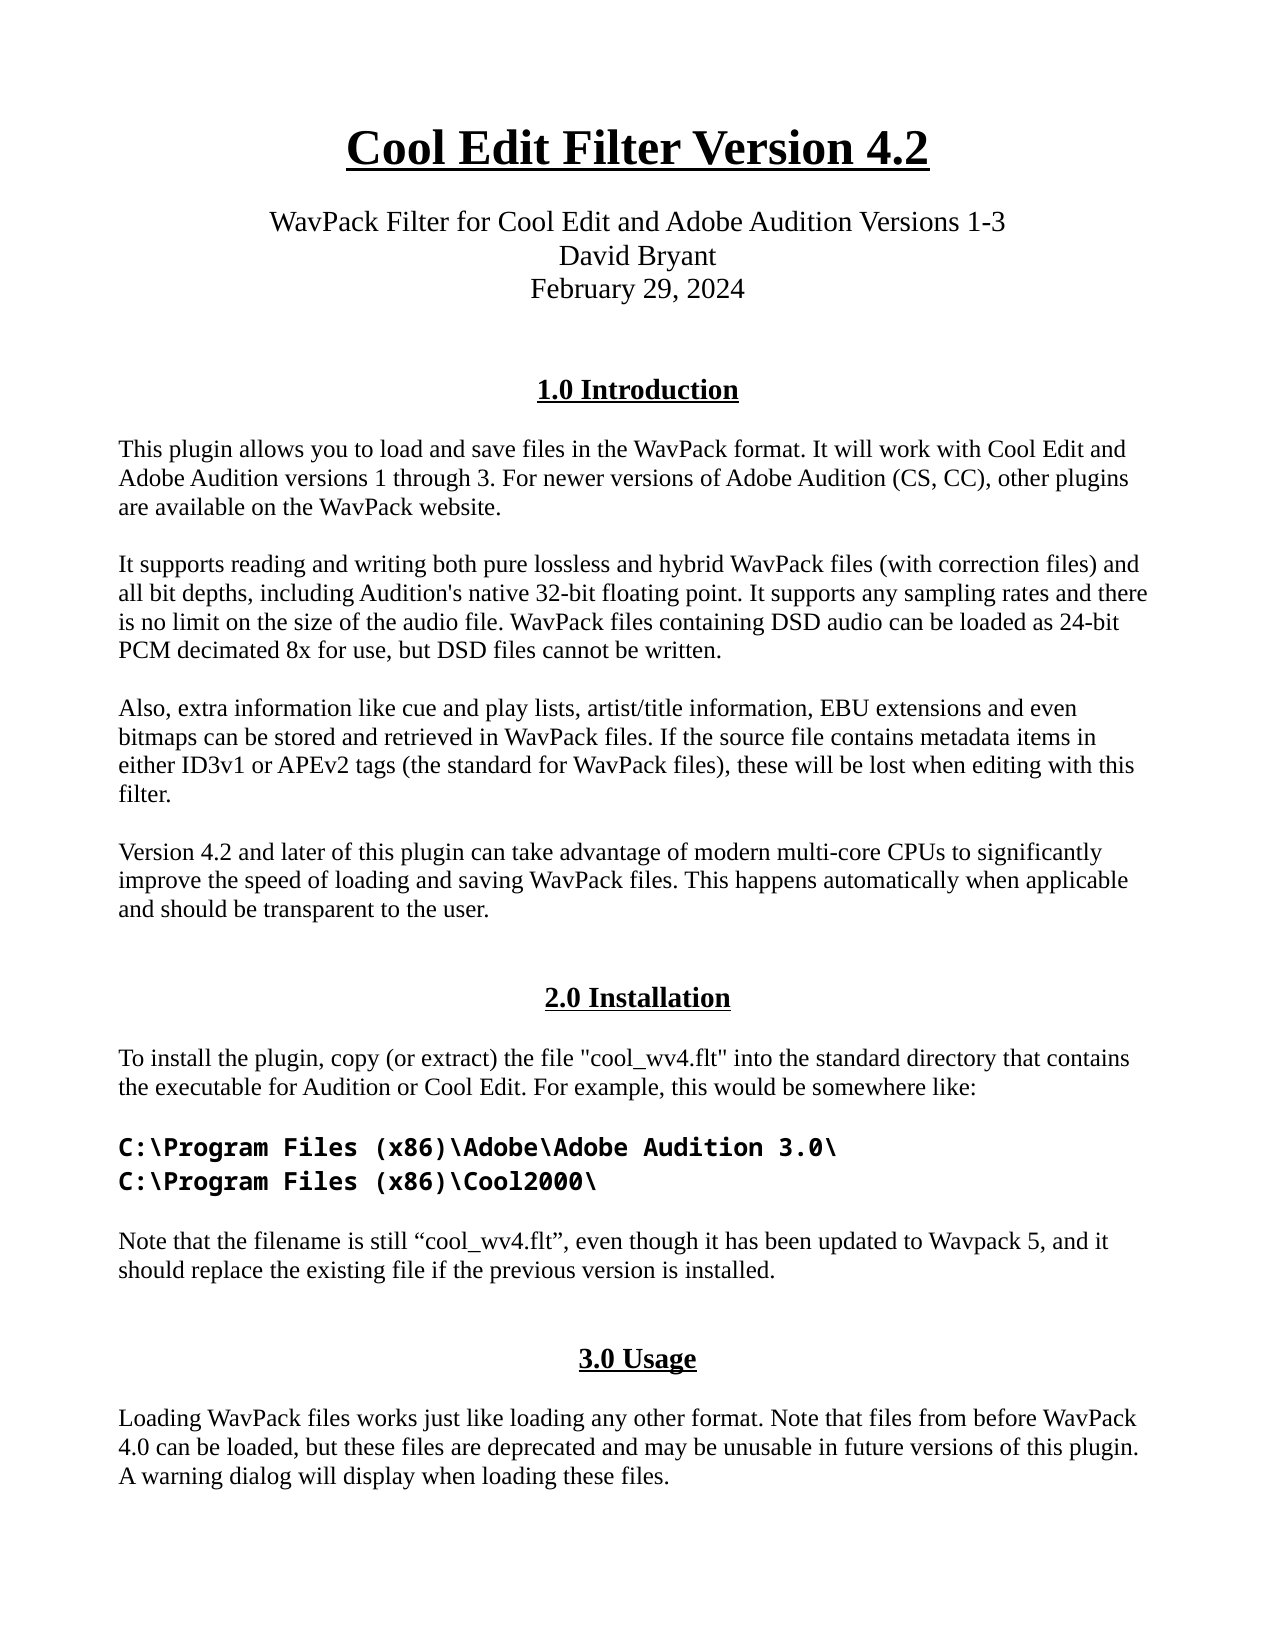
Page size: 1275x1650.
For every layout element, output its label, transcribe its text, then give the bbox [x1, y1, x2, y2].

text C:\Program Files (x86)\Cool2000\ [118, 1163, 1157, 1197]
text 3.0 Usage [118, 1341, 1157, 1374]
text Version 4.2 and later of this plugin can take advantage of modern multi-core CPUs to significantly improve the speed of loading and saving WavPack files. This happens automatically when applicable and should be transparent to the user. [118, 837, 1157, 923]
text Loading WavPack files works just like loading any other format. Note that files from before WavPack 4.0 can be loaded, but these files are deprecated and may be unusable in future versions of this plugin. A warning dialog will display when loading these files. [118, 1403, 1157, 1489]
text Note that the filename is still “cool_wv4.flt”, even though it has been updated to Wavpack 5, and it should replace the existing file if the previous version is installed. [118, 1226, 1157, 1283]
text 1.0 Introduction [118, 372, 1157, 406]
text To install the plugin, copy (or extract) the file "cool_wv4.flt" into the standard directory that contains the executable for Audition or Cool Edit. For example, this would be somewhere like: [118, 1043, 1157, 1100]
text WavPack Filter for Cool Edit and Adobe Audition Versions 1-3 [118, 204, 1157, 238]
text This plugin allows you to load and save files in the WavPack format. It will work with Cool Edit and Adobe Audition versions 1 through 3. For newer versions of Adobe Audition (CS, CC), other plugins are available on the WavPack website. [118, 434, 1157, 521]
text David Bryant [118, 238, 1157, 271]
text Also, extra information like cue and play lists, artist/title information, EBU extensions and even bitmaps can be stored and retrieved in WavPack files. If the source file contains metadata items in either ID3v1 or APEv2 tags (the standard for WavPack files), these will be lost when editing with this filter. [118, 693, 1157, 808]
text C:\Program Files (x86)\Adobe\Adobe Audition 3.0\ [118, 1129, 1157, 1163]
text February 29, 2024 [118, 271, 1157, 305]
text Cool Edit Filter Version 4.2 [118, 118, 1157, 176]
text It supports reading and writing both pure lossless and hybrid WavPack files (with correction files) and all bit depths, including Audition's native 32-bit floating point. It supports any sampling rates and there is no limit on the size of the audio file. WavPack files containing DSD audio can be loaded as 24-bit PCM decimated 8x for use, but DSD files cannot be written. [118, 549, 1157, 664]
text 2.0 Installation [118, 981, 1157, 1014]
